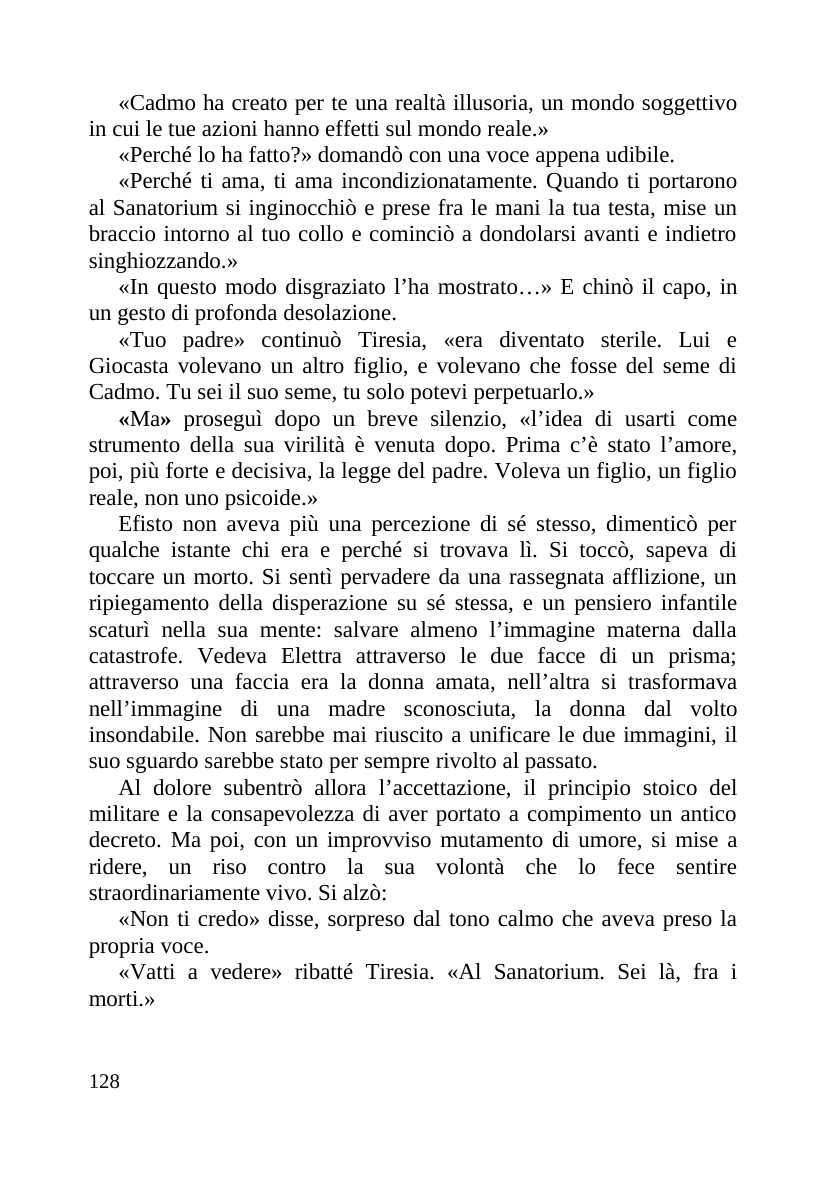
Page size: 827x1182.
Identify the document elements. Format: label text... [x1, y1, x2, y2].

text «Tuo padre» continuò Tiresia, «era diventato sterile. Lui e Giocasta volevano un altro figlio, e volevano che fosse del seme di Cadmo. Tu sei il suo seme, tu solo potevi perpetuarlo.» [88, 326, 738, 405]
text «Perché lo ha fatto?» domandò con una voce appena udibile. [88, 141, 738, 168]
text «Ma» proseguì dopo un breve silenzio, «l’idea di usarti come strumento della sua virilità è venuta dopo. Prima c’è stato l’amore, poi, più forte e decisiva, la legge del padre. Voleva un figlio, un figlio reale, non uno psicoide.» [88, 405, 738, 510]
text «In questo modo disgraziato l’ha mostrato…» E chinò il capo, in un gesto di profonda desolazione. [88, 273, 738, 326]
text «Vatti a vedere» ribatté Tiresia. «Al Sanatorium. Sei là, fra i morti.» [88, 958, 738, 1011]
text «Non ti credo» disse, sorpreso dal tono calmo che aveva preso la propria voce. [88, 906, 738, 958]
text Al dolore subentrò allora l’accettazione, il principio stoico del militare e la consapevolezza di aver portato a compimento un antico decreto. Ma poi, con un improvviso mutamento di umore, si mise a ridere, un riso contro la sua volontà che lo fece sentire straordinariamente vivo. Si alzò: [88, 774, 738, 906]
text Efisto non aveva più una percezione di sé stesso, dimenticò per qualche istante chi era e perché si trovava lì. Si toccò, sapeva di toccare un morto. Si sentì pervadere da una rassegnata afflizione, un ripiegamento della disperazione su sé stessa, e un pensiero infantile scaturì nella sua mente: salvare almeno l’immagine materna dalla catastrofe. Vedeva Elettra attraverso le due facce di un prisma; attraverso una faccia era la donna amata, nell’altra si trasformava nell’immagine di una madre sconosciuta, la donna dal volto insondabile. Non sarebbe mai riuscito a unificare le due immagini, il suo sguardo sarebbe stato per sempre rivolto al passato. [88, 510, 738, 774]
text «Cadmo ha creato per te una realtà illusoria, un mondo soggettivo in cui le tue azioni hanno effetti sul mondo reale.» [88, 88, 738, 141]
text «Perché ti ama, ti ama incondizionatamente. Quando ti portarono al Sanatorium si inginocchiò e prese fra le mani la tua testa, mise un braccio intorno al tuo collo e cominciò a dondolarsi avanti e indietro singhiozzando.» [88, 168, 738, 273]
